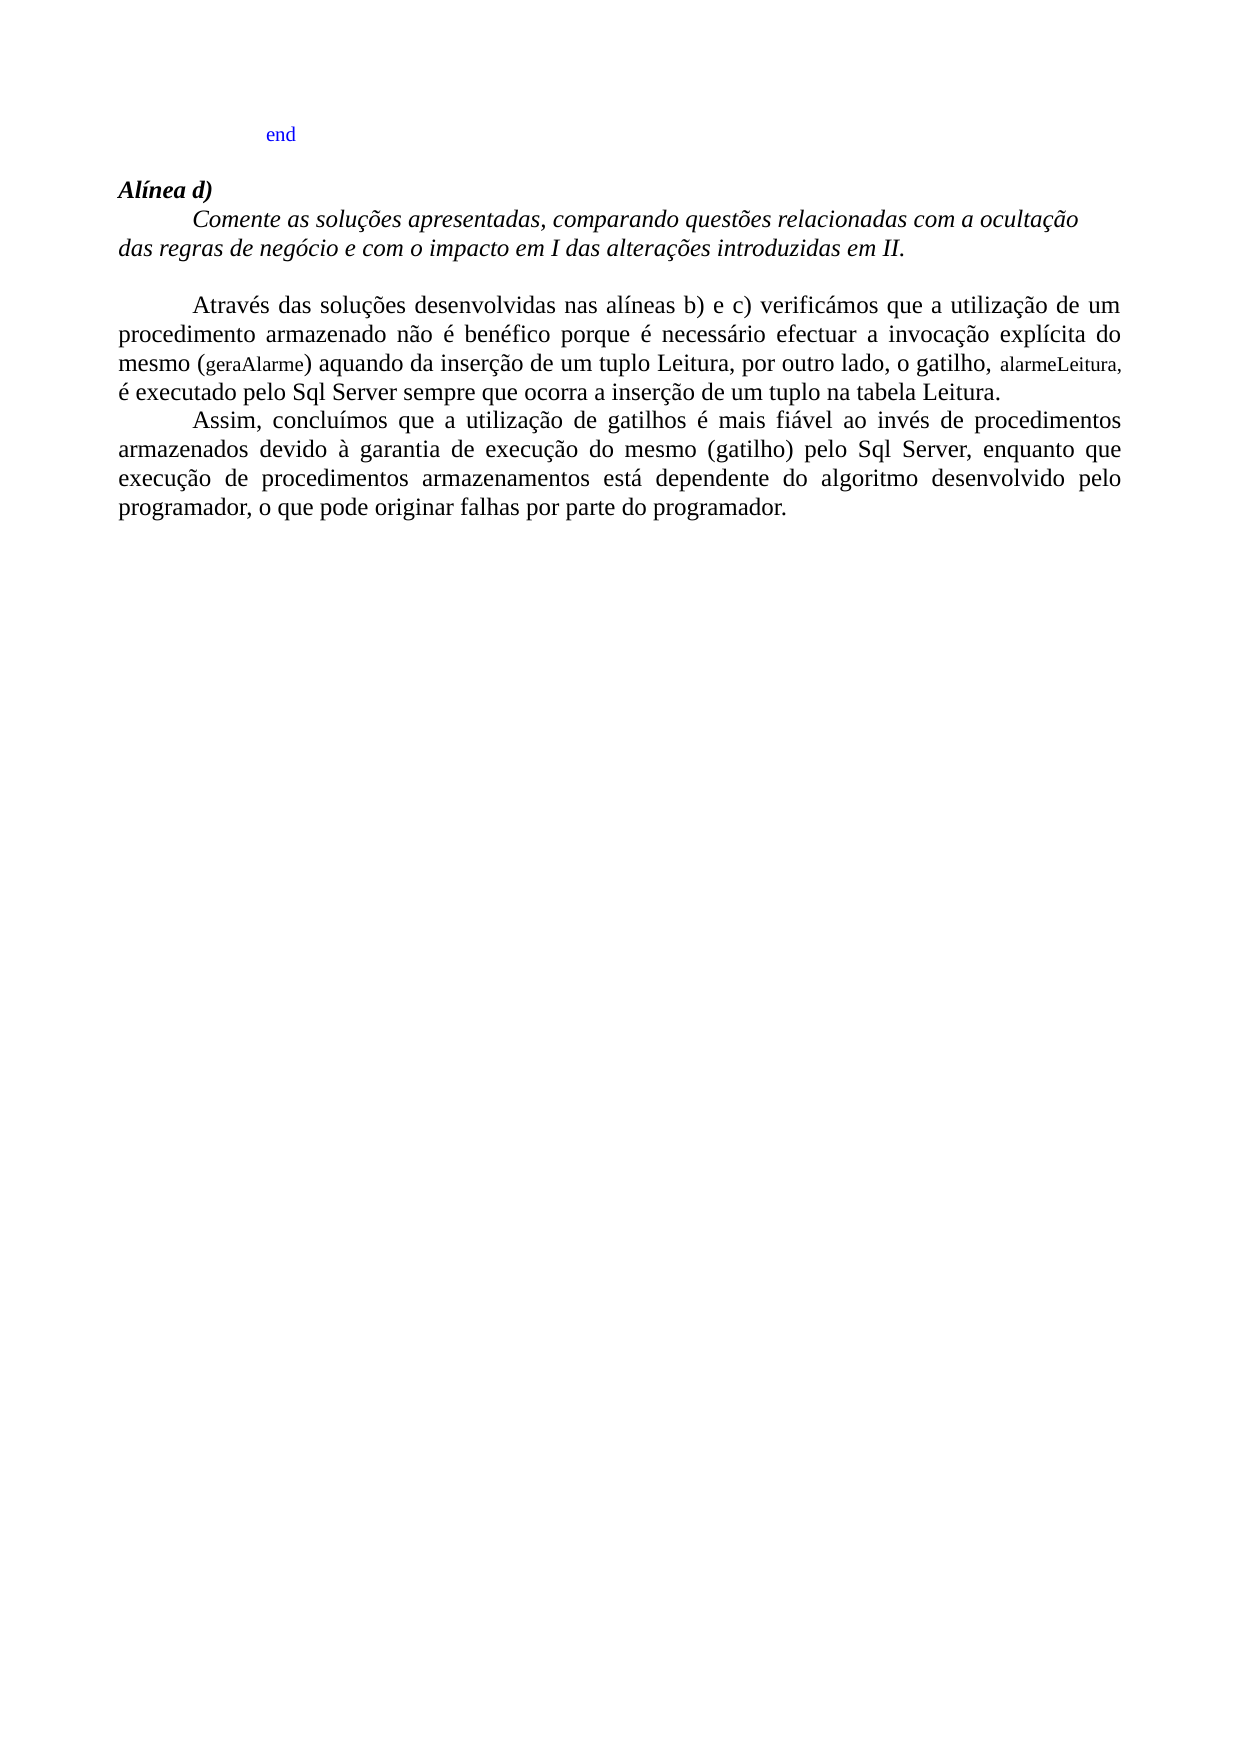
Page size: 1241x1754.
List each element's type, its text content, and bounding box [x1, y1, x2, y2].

text Alínea d) [118, 176, 1122, 204]
text Assim, concluímos que a utilização de gatilhos é mais fiável ao invés de procedimentos armazenados devido à garantia de execução do mesmo (gatilho) pelo Sql Server, enquanto que execução de procedimentos armazenamentos está dependente do algoritmo desenvolvido pelo programador, o que pode originar falhas por parte do programador. [118, 406, 1122, 521]
text Comente as soluções apresentadas, comparando questões relacionadas com a ocultação das regras de negócio e com o impacto em I das alterações introduzidas em II. [118, 204, 1122, 262]
text end [118, 118, 1122, 147]
text Através das soluções desenvolvidas nas alíneas b) e c) verificámos que a utilização de um procedimento armazenado não é benéfico porque é necessário efectuar a invocação explícita do mesmo (geraAlarme) aquando da inserção de um tuplo Leitura, por outro lado, o gatilho, alarmeLeitura, é executado pelo Sql Server sempre que ocorra a inserção de um tuplo na tabela Leitura. [118, 291, 1122, 406]
